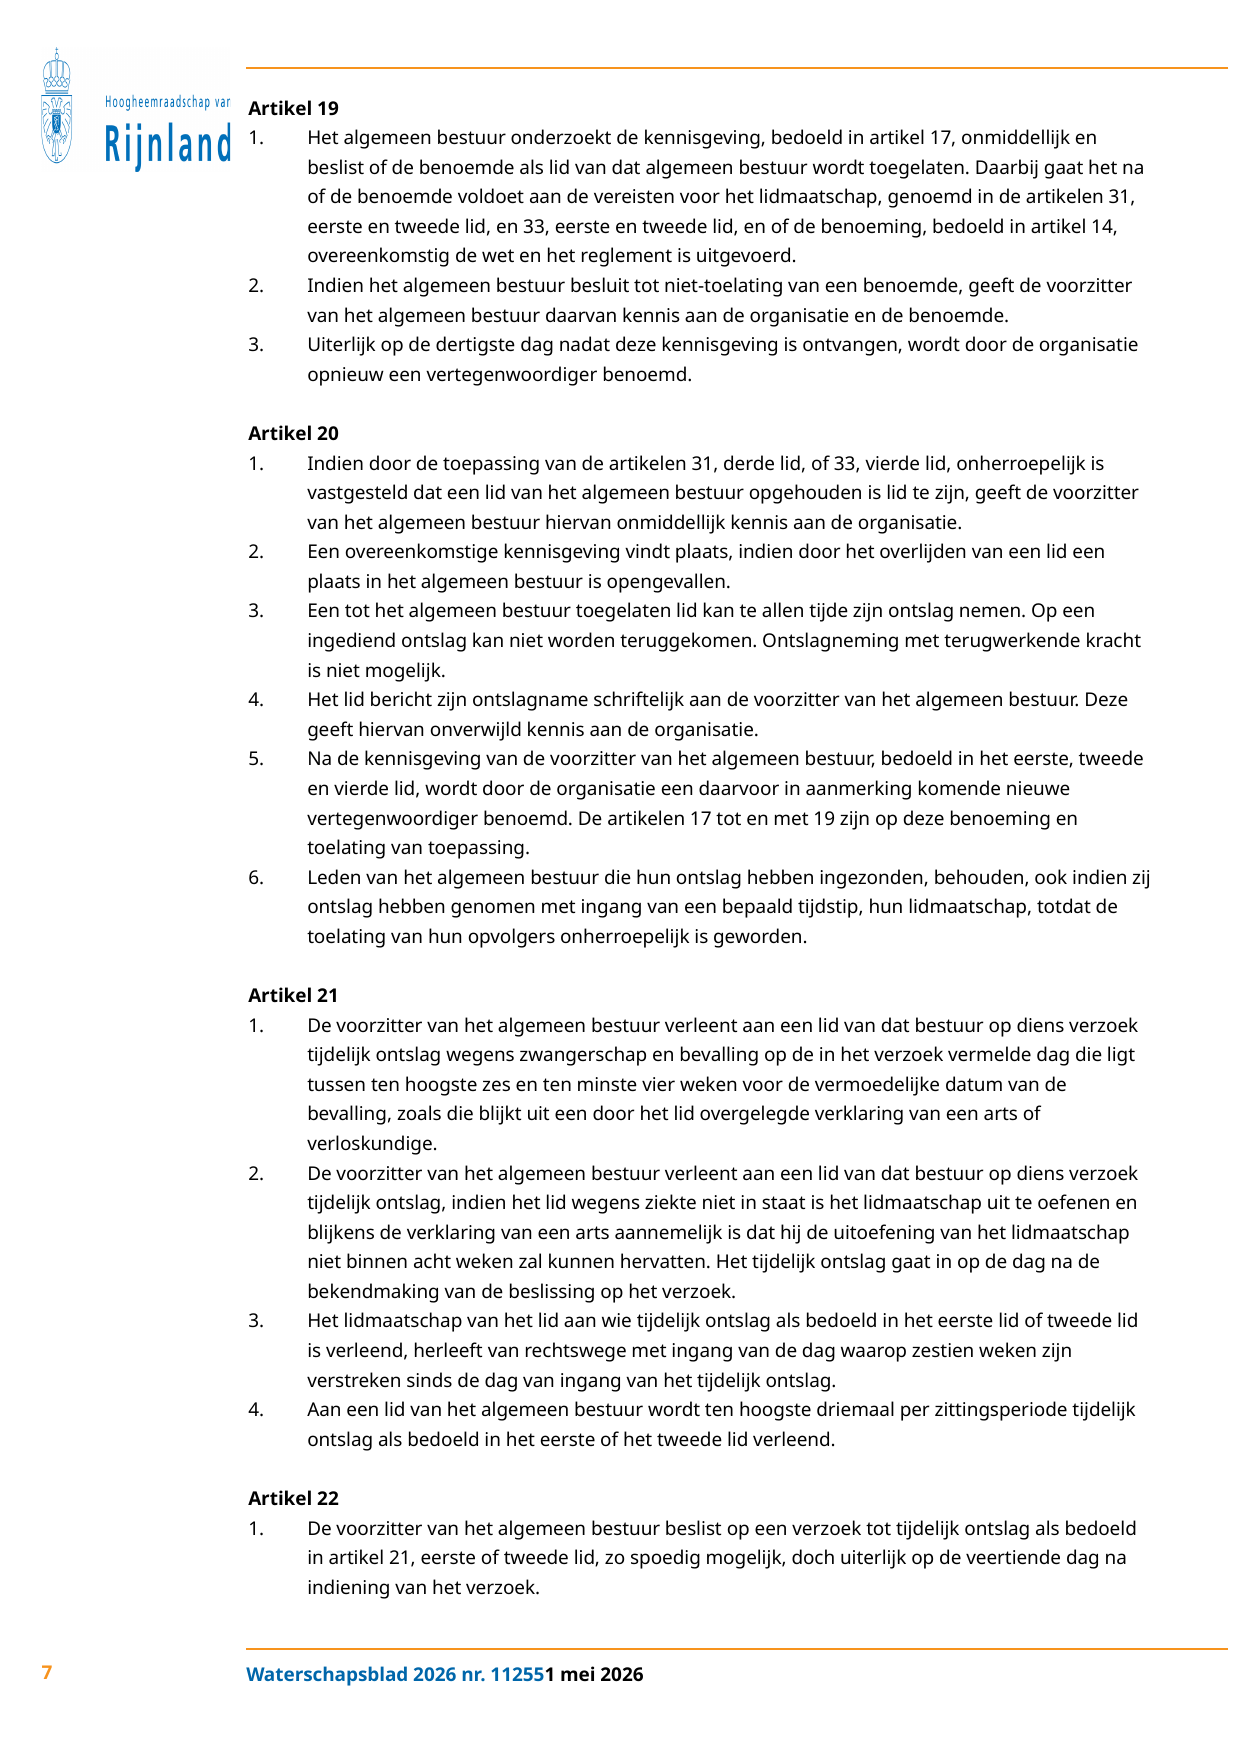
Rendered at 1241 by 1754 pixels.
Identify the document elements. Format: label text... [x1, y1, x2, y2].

list Uiterlijk op de dertigste dag nadat deze kennisgeving is ontvangen, wordt door de organisatie opnieuw een vertegenwoordiger benoemd. [248, 331, 1152, 387]
list Indien door de toepassing van de artikelen 31, derde lid, of 33, vierde lid, onherroepelijk is vastgesteld dat een lid van het algemeen bestuur opgehouden is lid te zijn, geeft de voorzitter van het algemeen bestuur hiervan onmiddellijk kennis aan de organisatie. [248, 450, 1152, 535]
list De voorzitter van het algemeen bestuur verleent aan een lid van dat bestuur op diens verzoek tijdelijk ontslag, indien het lid wegens ziekte niet in staat is het lidmaatschap uit te oefenen en blijkens de verklaring van een arts aannemelijk is dat hij de uitoefening van het lidmaatschap niet binnen acht weken zal kunnen hervatten. Het tijdelijk ontslag gaat in op de dag na de bekendmaking van de beslissing op het verzoek. [248, 1160, 1152, 1304]
text Artikel 20 [248, 420, 1152, 446]
text Artikel 22 [248, 1485, 1152, 1511]
list Indien het algemeen bestuur besluit tot niet-toelating van een benoemde, geeft de voorzitter van het algemeen bestuur daarvan kennis aan de organisatie en de benoemde. [248, 272, 1152, 328]
picture [41, 47, 231, 172]
list Na de kennisgeving van de voorzitter van het algemeen bestuur, bedoeld in het eerste, tweede en vierde lid, wordt door de organisatie een daarvoor in aanmerking komende nieuwe vertegenwoordiger benoemd. De artikelen 17 tot en met 19 zijn op deze benoeming en toelating van toepassing. [248, 746, 1152, 860]
list Een overeenkomstige kennisgeving vindt plaats, indien door het overlijden van een lid een plaats in het algemeen bestuur is opengevallen. [248, 538, 1152, 594]
list De voorzitter van het algemeen bestuur verleent aan een lid van dat bestuur op diens verzoek tijdelijk ontslag wegens zwangerschap en bevalling op de in het verzoek vermelde dag die ligt tussen ten hoogste zes en ten minste vier weken voor de vermoedelijke datum van de bevalling, zoals die blijkt uit een door het lid overgelegde verklaring van een arts of verloskundige. [248, 1012, 1152, 1156]
text Artikel 21 [248, 982, 1152, 1008]
text Artikel 19 [248, 95, 1152, 121]
list Het lid bericht zijn ontslagname schriftelijk aan de voorzitter van het algemeen bestuur. Deze geeft hiervan onverwijld kennis aan de organisatie. [248, 686, 1152, 742]
list De voorzitter van het algemeen bestuur beslist op een verzoek tot tijdelijk ontslag als bedoeld in artikel 21, eerste of tweede lid, zo spoedig mogelijk, doch uiterlijk op de veertiende dag na indiening van het verzoek. [248, 1515, 1152, 1600]
list Leden van het algemeen bestuur die hun ontslag hebben ingezonden, behouden, ook indien zij ontslag hebben genomen met ingang van een bepaald tijdstip, hun lidmaatschap, totdat de toelating van hun opvolgers onherroepelijk is geworden. [248, 864, 1152, 949]
list Het algemeen bestuur onderzoekt de kennisgeving, bedoeld in artikel 17, onmiddellijk en beslist of de benoemde als lid van dat algemeen bestuur wordt toegelaten. Daarbij gaat het na of de benoemde voldoet aan de vereisten voor het lidmaatschap, genoemd in de artikelen 31, eerste en tweede lid, en 33, eerste en tweede lid, en of de benoeming, bedoeld in artikel 14, overeenkomstig de wet en het reglement is uitgevoerd. [248, 124, 1152, 268]
list Het lidmaatschap van het lid aan wie tijdelijk ontslag als bedoeld in het eerste lid of tweede lid is verleend, herleeft van rechtswege met ingang van de dag waarop zestien weken zijn verstreken sinds de dag van ingang van het tijdelijk ontslag. [248, 1308, 1152, 1393]
list Aan een lid van het algemeen bestuur wordt ten hoogste driemaal per zittingsperiode tijdelijk ontslag als bedoeld in het eerste of het tweede lid verleend. [248, 1396, 1152, 1452]
list Een tot het algemeen bestuur toegelaten lid kan te allen tijde zijn ontslag nemen. Op een ingediend ontslag kan niet worden teruggekomen. Ontslagneming met terugwerkende kracht is niet mogelijk. [248, 598, 1152, 683]
